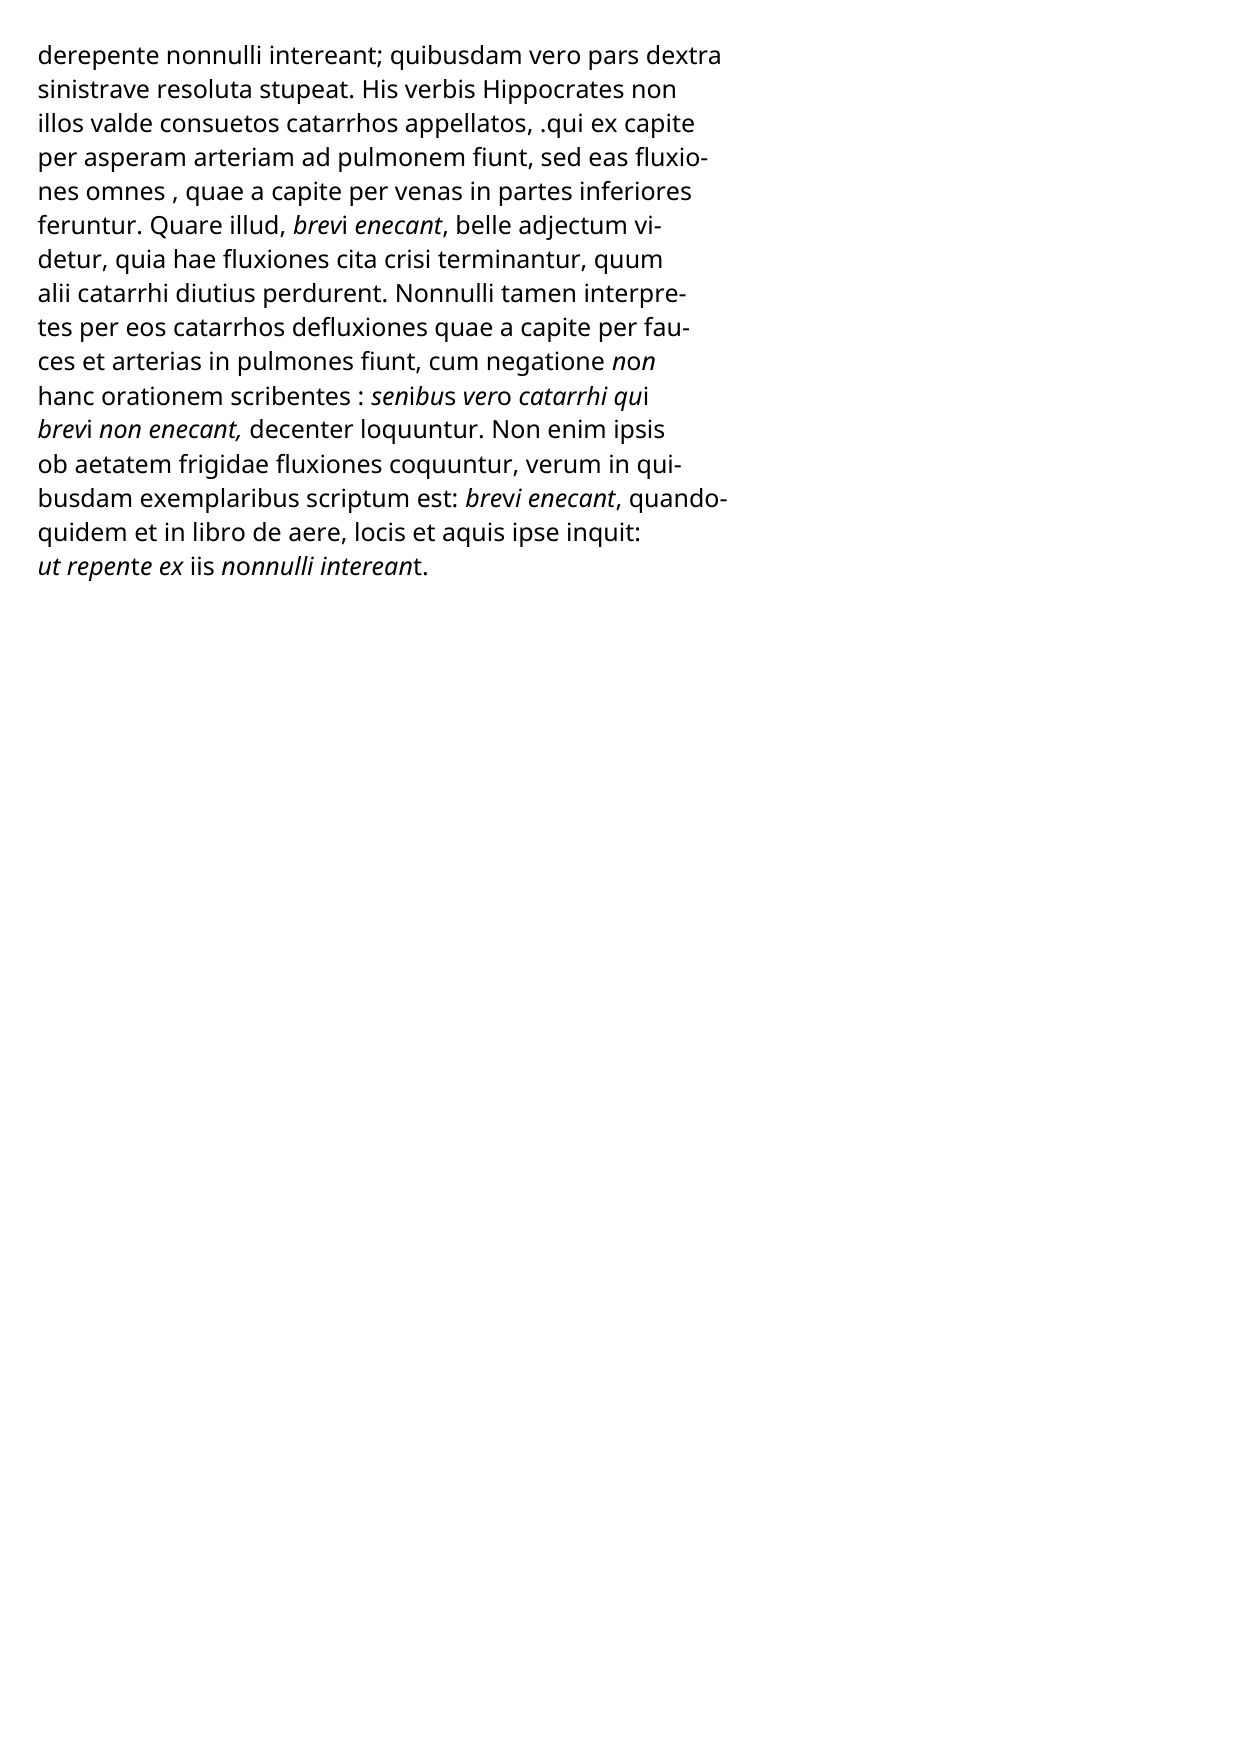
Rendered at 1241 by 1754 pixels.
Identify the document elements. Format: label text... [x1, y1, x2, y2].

text derepente nonnulli intereant; quibusdam vero pars dextra sinistrave resoluta stupeat. His verbis Hippocrates non illos valde consuetos catarrhos appellatos, .qui ex capite per asperam arteriam ad pulmonem fiunt, sed eas fluxio- nes omnes , quae a capite per venas in partes inferiores feruntur. Quare illud, brevi enecant, belle adjectum vi- detur, quia hae fluxiones cita crisi terminantur, quum alii catarrhi diutius perdurent. Nonnulli tamen interpre- tes per eos catarrhos defluxiones quae a capite per fau- ces et arterias in pulmones fiunt, cum negatione non hanc orationem scribentes : senibus vero catarrhi qui brevi non enecant, decenter loquuntur. Non enim ipsis ob aetatem frigidae fluxiones coquuntur, verum in qui- busdam exemplaribus scriptum est: brevi enecant, quando- quidem et in libro de aere, locis et aquis ipse inquit: ut repente ex iis nonnulli intereant. [37, 37, 1203, 582]
